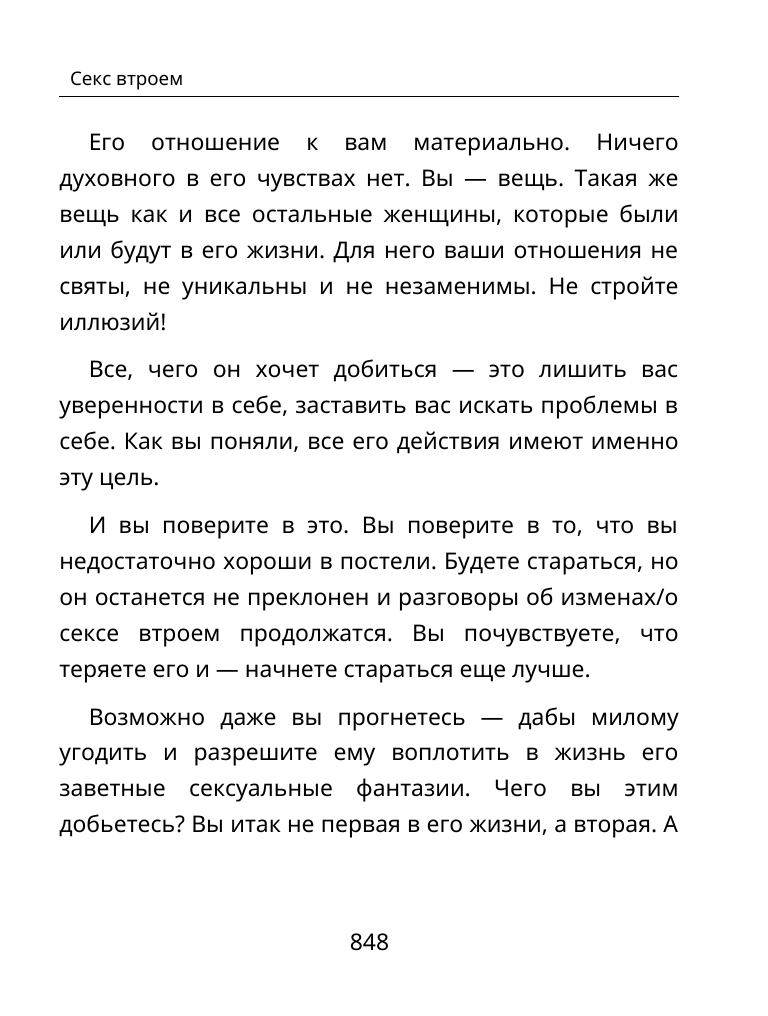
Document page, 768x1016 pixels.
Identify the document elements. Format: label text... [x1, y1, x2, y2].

text И вы поверите в это. Вы поверите в то, что вы недостаточно хороши в постели. Будете стараться, но он останется не преклонен и разговоры об изменах/о сексе втроем продолжатся. Вы почувствуете, что теряете его и — начнете стараться еще лучше. [59, 509, 679, 684]
text Его отношение к вам материально. Ничего духовного в его чувствах нет. Вы — вещь. Такая же вещь как и все остальные женщины, которые были или будут в его жизни. Для него ваши отношения не святы, не уникальны и не незаменимы. Не стройте иллюзий! [59, 126, 679, 337]
text Все, чего он хочет добиться — это лишить вас уверенности в себе, заставить вас искать проблемы в себе. Как вы поняли, все его действия имеют именно эту цель. [59, 353, 679, 492]
text Возможно даже вы прогнетесь — дабы милому угодить и разрешите ему воплотить в жизнь его заветные сексуальные фантазии. Чего вы этим добьетесь? Вы итак не первая в его жизни, а вторая. А [59, 700, 679, 839]
